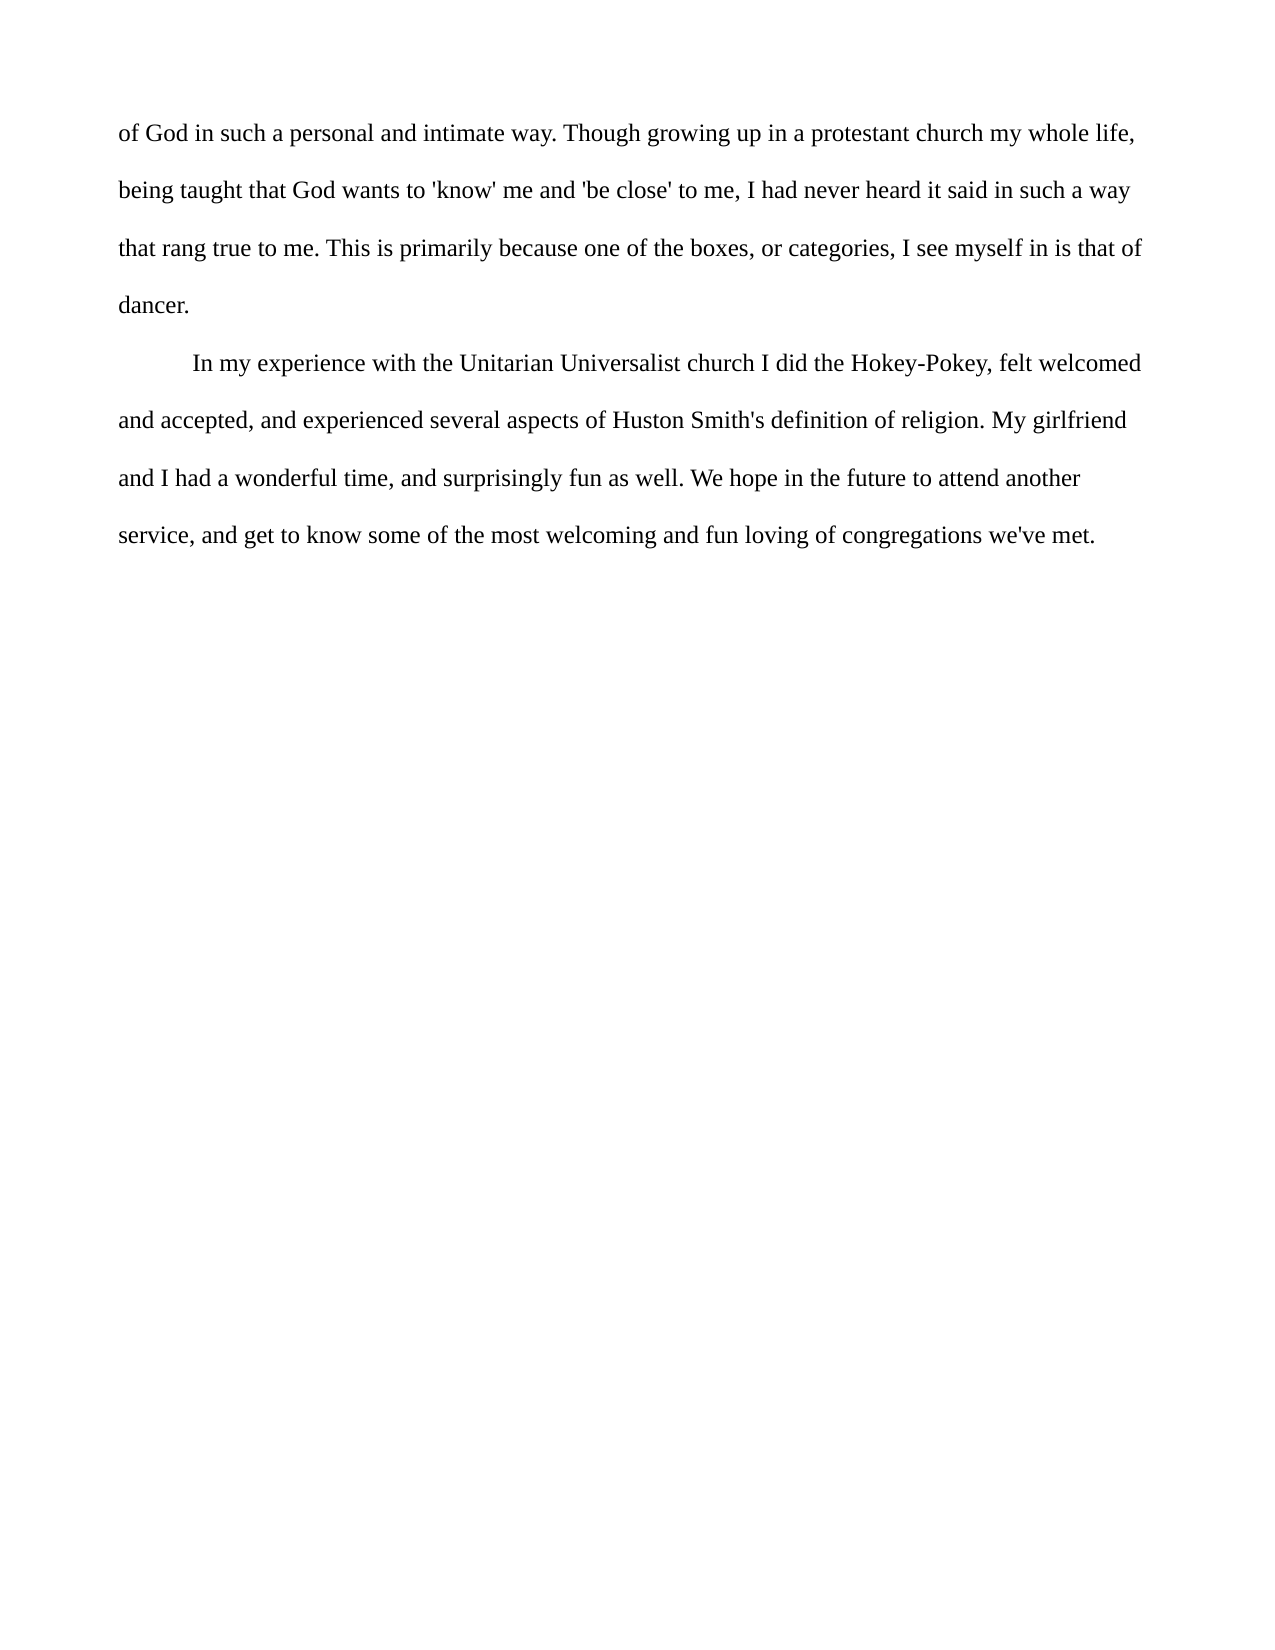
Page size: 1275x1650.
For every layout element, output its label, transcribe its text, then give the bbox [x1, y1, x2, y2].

text of God in such a personal and intimate way. Though growing up in a protestant church my whole life, being taught that God wants to 'know' me and 'be close' to me, I had never heard it said in such a way that rang true to me. This is primarily because one of the boxes, or categories, I see myself in is that of dancer. [118, 118, 1157, 319]
text In my experience with the Unitarian Universalist church I did the Hokey-Pokey, felt welcomed and accepted, and experienced several aspects of Huston Smith's definition of religion. My girlfriend and I had a wonderful time, and surprisingly fun as well. We hope in the future to attend another service, and get to know some of the most welcoming and fun loving of congregations we've met. [118, 348, 1157, 549]
